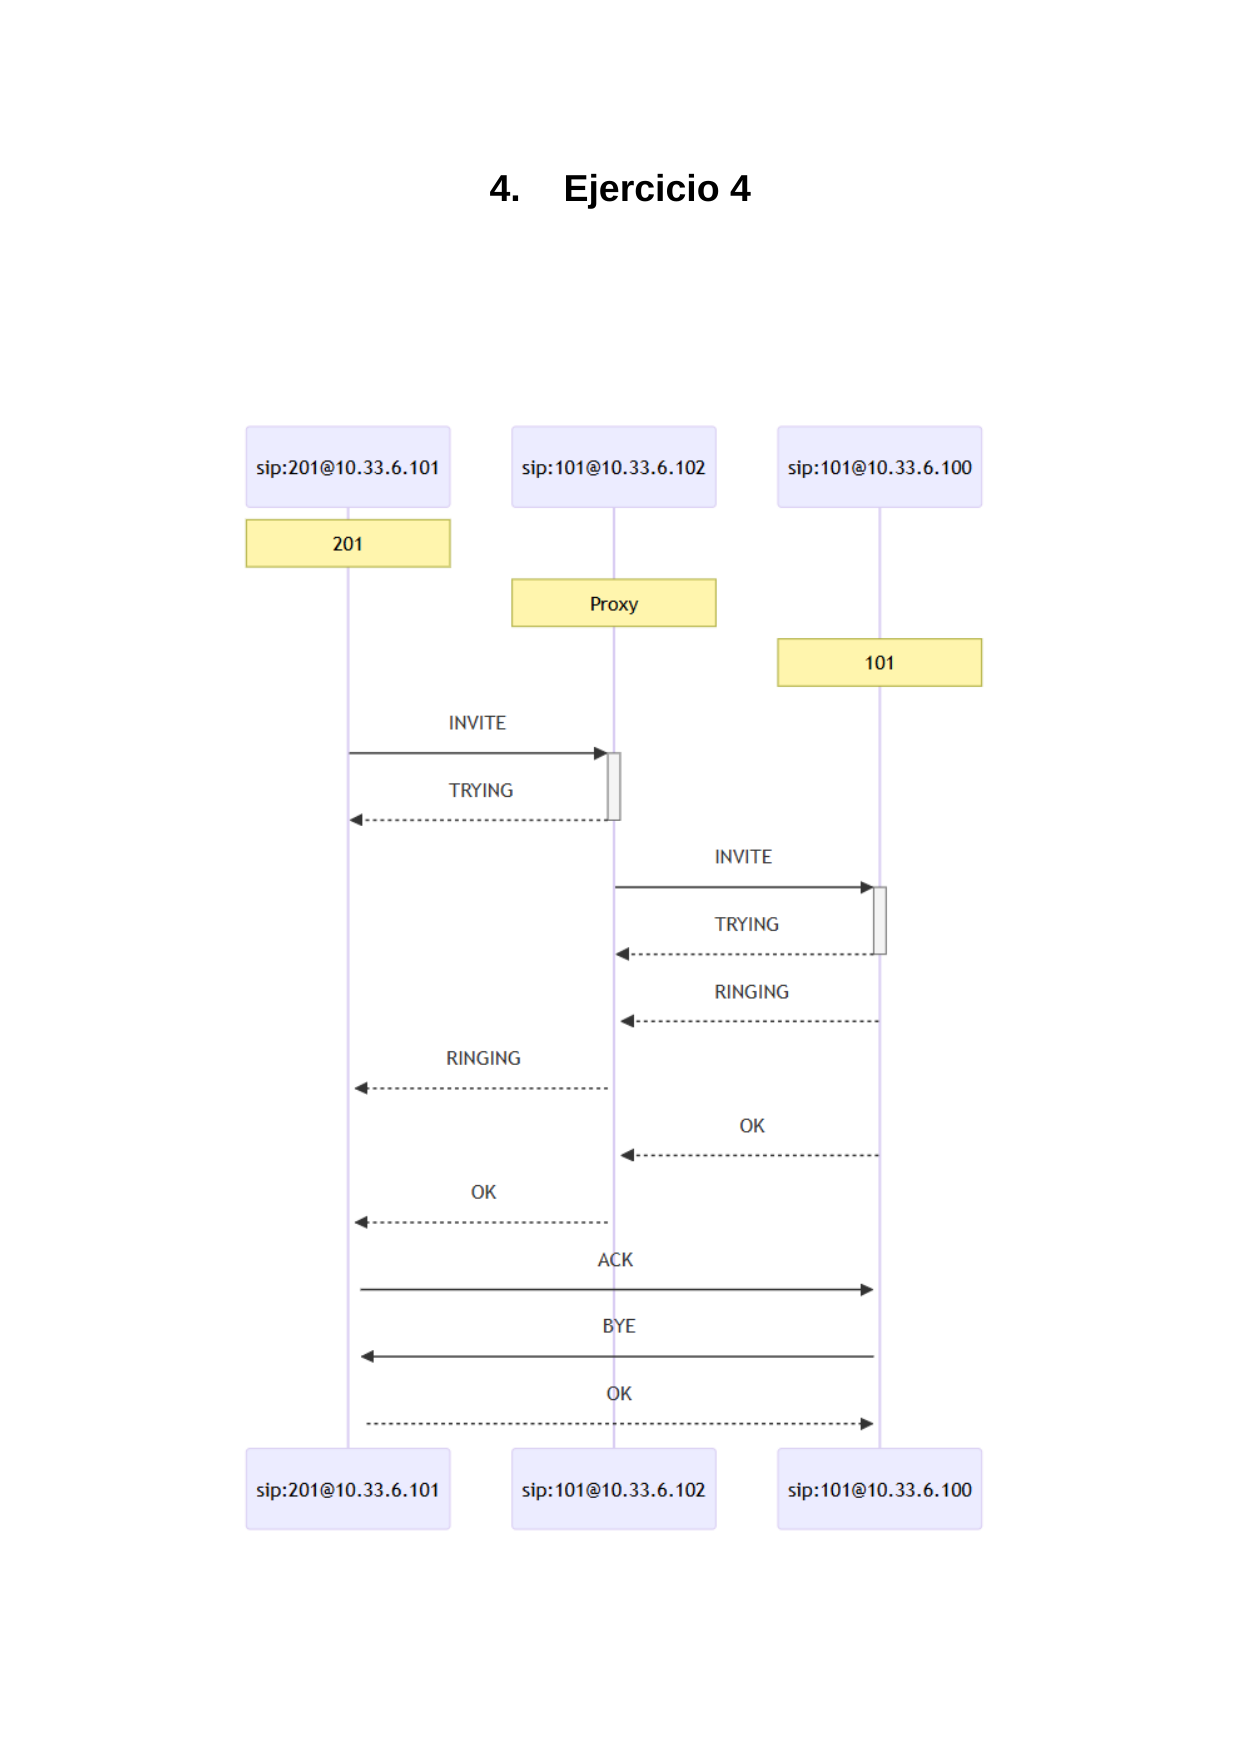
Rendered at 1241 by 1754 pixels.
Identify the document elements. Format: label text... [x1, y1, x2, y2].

subtitle Ejercicio 4 [118, 166, 1122, 209]
picture [216, 413, 996, 1548]
